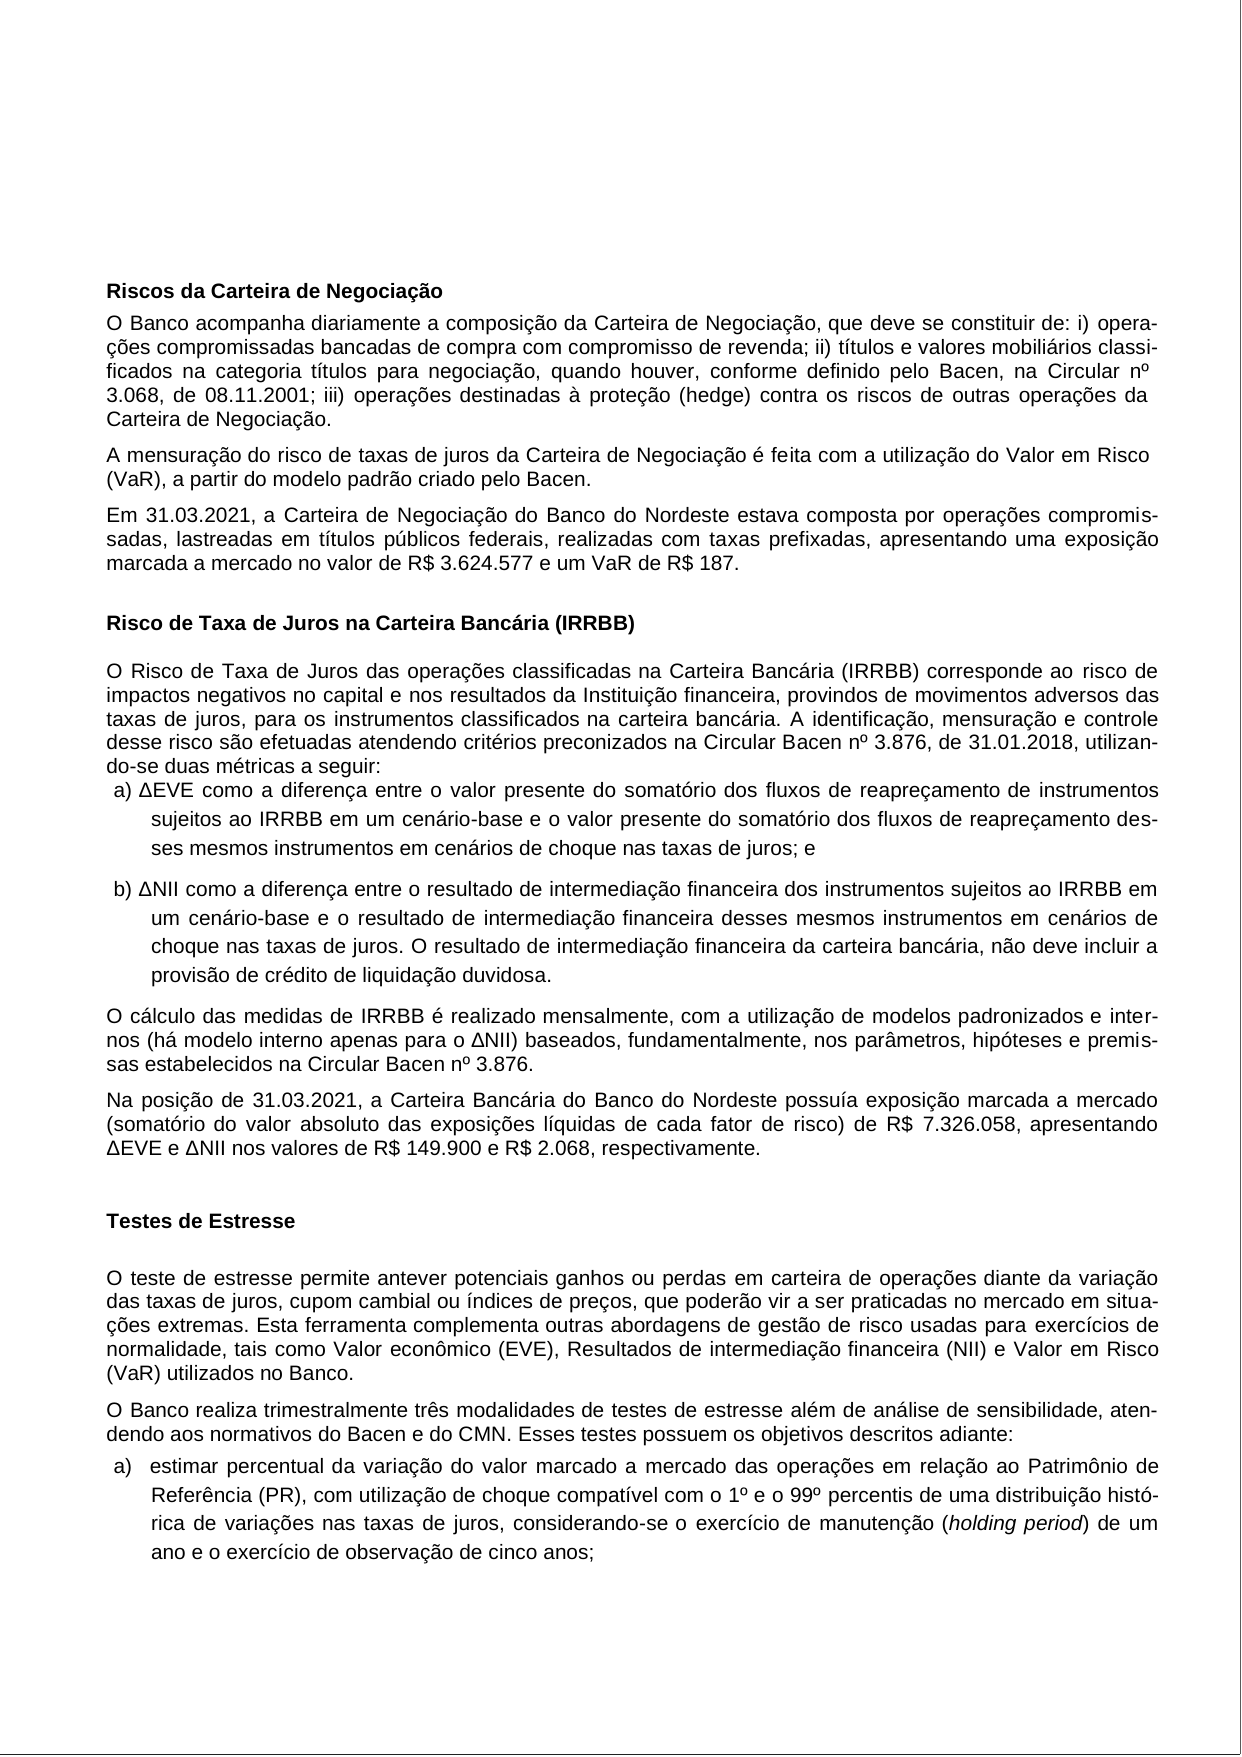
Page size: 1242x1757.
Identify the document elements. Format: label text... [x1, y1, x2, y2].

text 3.068, de 08.11.2001; iii) operações destinadas à proteção (hedge) contra os riscos de outras operações da [106, 382, 1158, 406]
text O teste de estresse permite antever potenciais ganhos ou perdas em carteira de operações diante da variação das taxas de juros, cupom cambial ou índices de preços, que poderão vir a ser praticadas no mercado em situa- ções extremas. Esta ferramenta complementa outras abordagens de gestão de risco usadas para exercícios de normalidade, tais como Valor econômico (EVE), Resultados de intermediação financeira (NII) e Valor em Risco (VaR) utilizados no Banco. [106, 1265, 1159, 1385]
text b) ΔNII como a diferença entre o resultado de intermediação financeira dos instrumentos sujeitos ao IRRBB em um cenário-base e o resultado de intermediação financeira desses mesmos instrumentos em cenários de choque nas taxas de juros. O resultado de intermediação financeira da carteira bancária, não deve incluir a provisão de crédito de liquidação duvidosa. [113, 877, 1158, 987]
text O Banco acompanha diariamente a composição da Carteira de Negociação, que deve se constituir de: i) opera- ções compromissadas bancadas de compra com compromisso de revenda; ii) títulos e valores mobiliários classi- ficados na categoria títulos para negociação, quando houver, conforme definido pelo Bacen, na Circular nº [106, 311, 1159, 382]
text O Risco de Taxa de Juros das operações classificadas na Carteira Bancária (IRRBB) corresponde ao risco de impactos negativos no capital e nos resultados da Instituição financeira, provindos de movimentos adversos das taxas de juros, para os instrumentos classificados na carteira bancária. A identificação, mensuração e controle desse risco são efetuadas atendendo critérios preconizados na Circular Bacen nº 3.876, de 31.01.2018, utilizan- do-se duas métricas a seguir: [106, 659, 1159, 778]
text (VaR), a partir do modelo padrão criado pelo Bacen. [106, 467, 596, 491]
text a) estimar percentual da variação do valor marcado a mercado das operações em relação ao Patrimônio de Referência (PR), com utilização de choque compatível com o 1º e o 99º percentis de uma distribuição histó- rica de variações nas taxas de juros, considerando-se o exercício de manutenção (holding period) de um ano e o exercício de observação de cinco anos; [113, 1454, 1159, 1564]
text O Banco realiza trimestralmente três modalidades de testes de estresse além de análise de sensibilidade, aten- dendo aos normativos do Bacen e do CMN. Esses testes possuem os objetivos descritos adiante: [106, 1398, 1159, 1446]
text O cálculo das medidas de IRRBB é realizado mensalmente, com a utilização de modelos padronizados e inter- nos (há modelo interno apenas para o ∆NII) baseados, fundamentalmente, nos parâmetros, hipóteses e premis- sas estabelecidos na Circular Bacen nº 3.876. [106, 1004, 1159, 1076]
text a) ΔEVE como a diferença entre o valor presente do somatório dos fluxos de reapreçamento de instrumentos sujeitos ao IRRBB em um cenário-base e o valor presente do somatório dos fluxos de reapreçamento des- ses mesmos instrumentos em cenários de choque nas taxas de juros; e [113, 778, 1159, 859]
text Carteira de Negociação. [106, 406, 337, 430]
text Na posição de 31.03.2021, a Carteira Bancária do Banco do Nordeste possuía exposição marcada a mercado (somatório do valor absoluto das exposições líquidas de cada fator de risco) de R$ 7.326.058, apresentando ΔEVE e ΔNII nos valores de R$ 149.900 e R$ 2.068, respectivamente. [106, 1089, 1159, 1160]
text Testes de Estresse [106, 1209, 301, 1233]
text Em 31.03.2021, a Carteira de Negociação do Banco do Nordeste estava composta por operações compromis- sadas, lastreadas em títulos públicos federais, realizadas com taxas prefixadas, apresentando uma exposição marcada a mercado no valor de R$ 3.624.577 e um VaR de R$ 187. [106, 503, 1159, 575]
text Risco de Taxa de Juros na Carteira Bancária (IRRBB) [106, 611, 639, 635]
text Riscos da Carteira de Negociação [106, 278, 448, 302]
text A mensuração do risco de taxas de juros da Carteira de Negociação é feita com a utilização do Valor em Risco [106, 443, 1159, 467]
